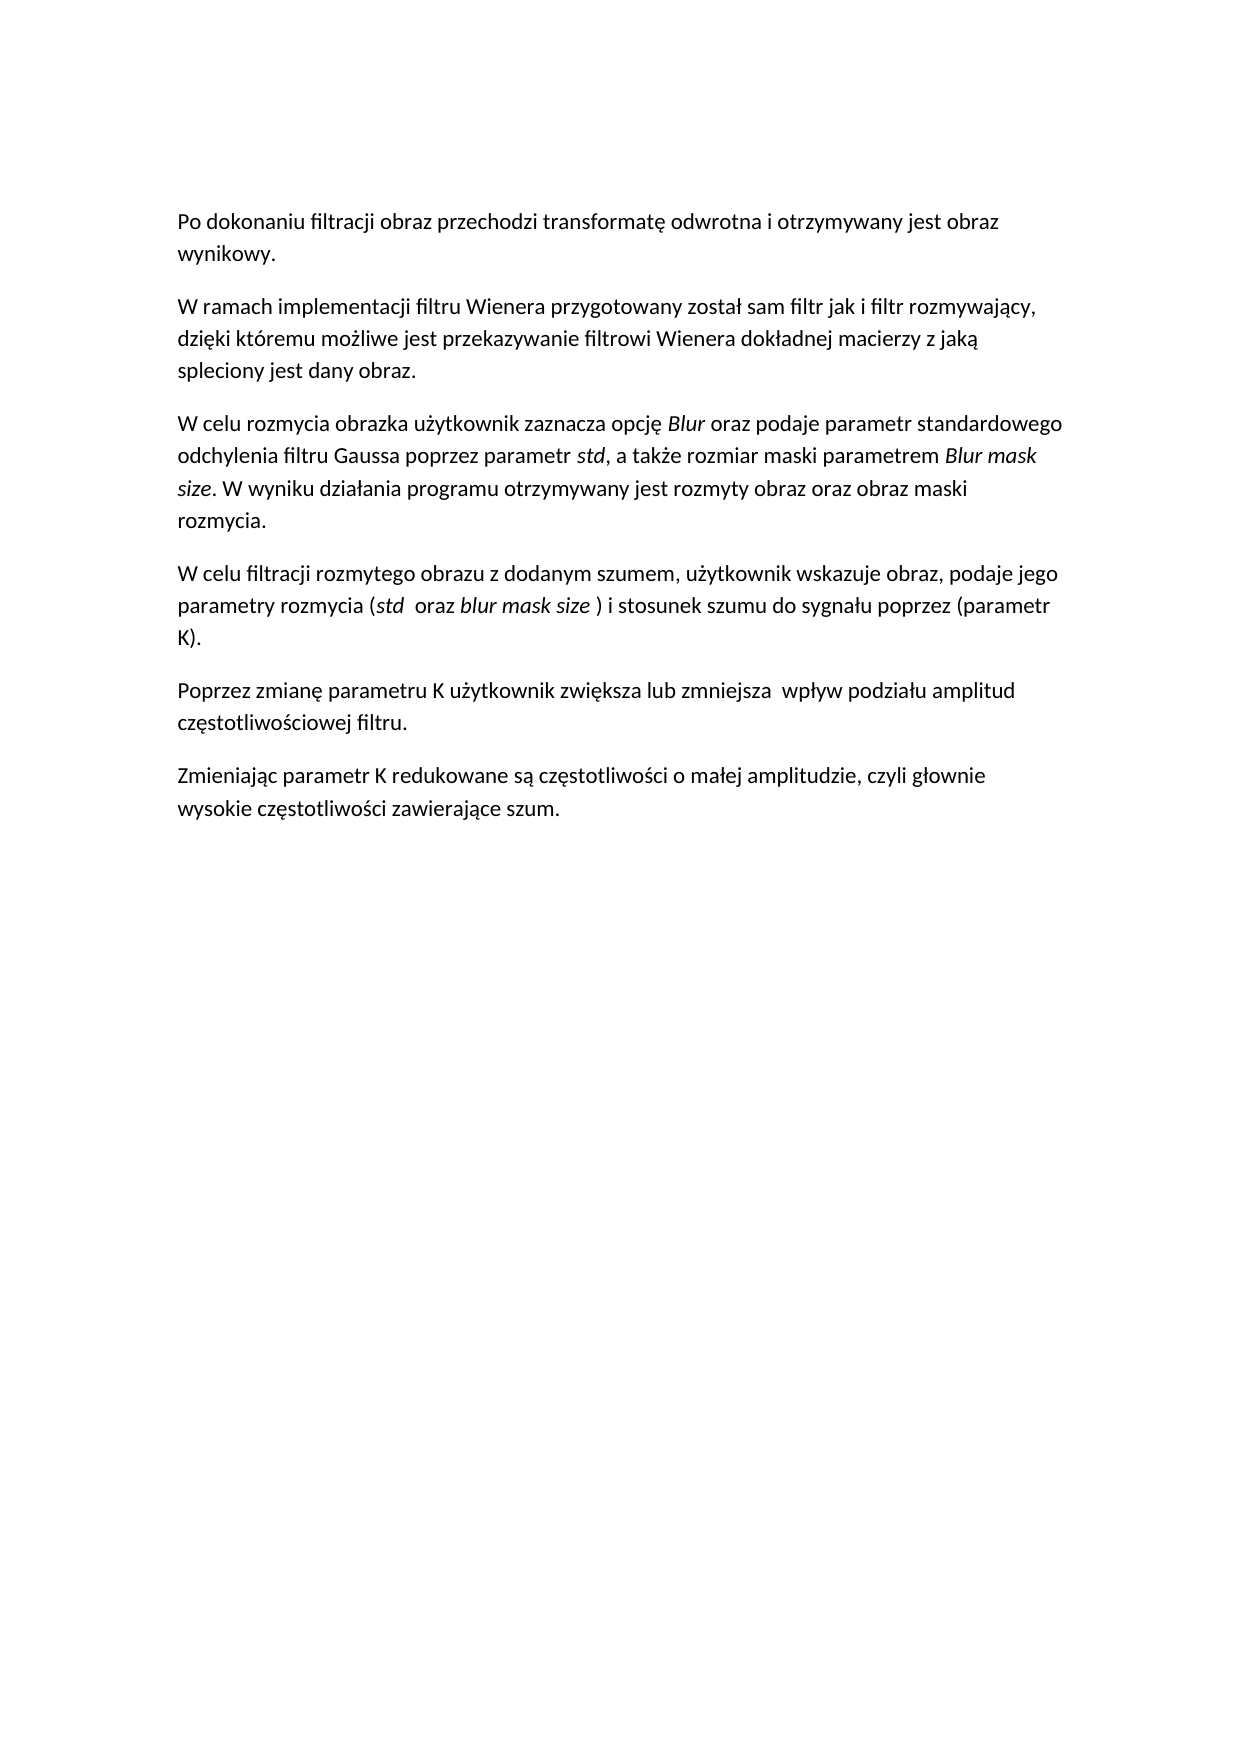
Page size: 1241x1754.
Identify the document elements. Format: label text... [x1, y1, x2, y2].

text Po dokonaniu filtracji obraz przechodzi transformatę odwrotna i otrzymywany jest obraz wynikowy. [177, 207, 1063, 267]
text W celu filtracji rozmytego obrazu z dodanym szumem, użytkownik wskazuje obraz, podaje jego parametry rozmycia (std oraz blur mask size ) i stosunek szumu do sygnału poprzez (parametr K). [177, 559, 1063, 651]
text W ramach implementacji filtru Wienera przygotowany został sam filtr jak i filtr rozmywający, dzięki któremu możliwe jest przekazywanie filtrowi Wienera dokładnej macierzy z jaką spleciony jest dany obraz. [177, 292, 1063, 384]
text Poprzez zmianę parametru K użytkownik zwiększa lub zmniejsza wpływ podziału amplitud częstotliwościowej filtru. [177, 676, 1063, 737]
text Zmieniając parametr K redukowane są częstotliwości o małej amplitudzie, czyli głownie wysokie częstotliwości zawierające szum. [177, 762, 1063, 822]
text W celu rozmycia obrazka użytkownik zaznacza opcję Blur oraz podaje parametr standardowego odchylenia filtru Gaussa poprzez parametr std, a także rozmiar maski parametrem Blur mask size. W wyniku działania programu otrzymywany jest rozmyty obraz oraz obraz maski rozmycia. [177, 409, 1063, 534]
